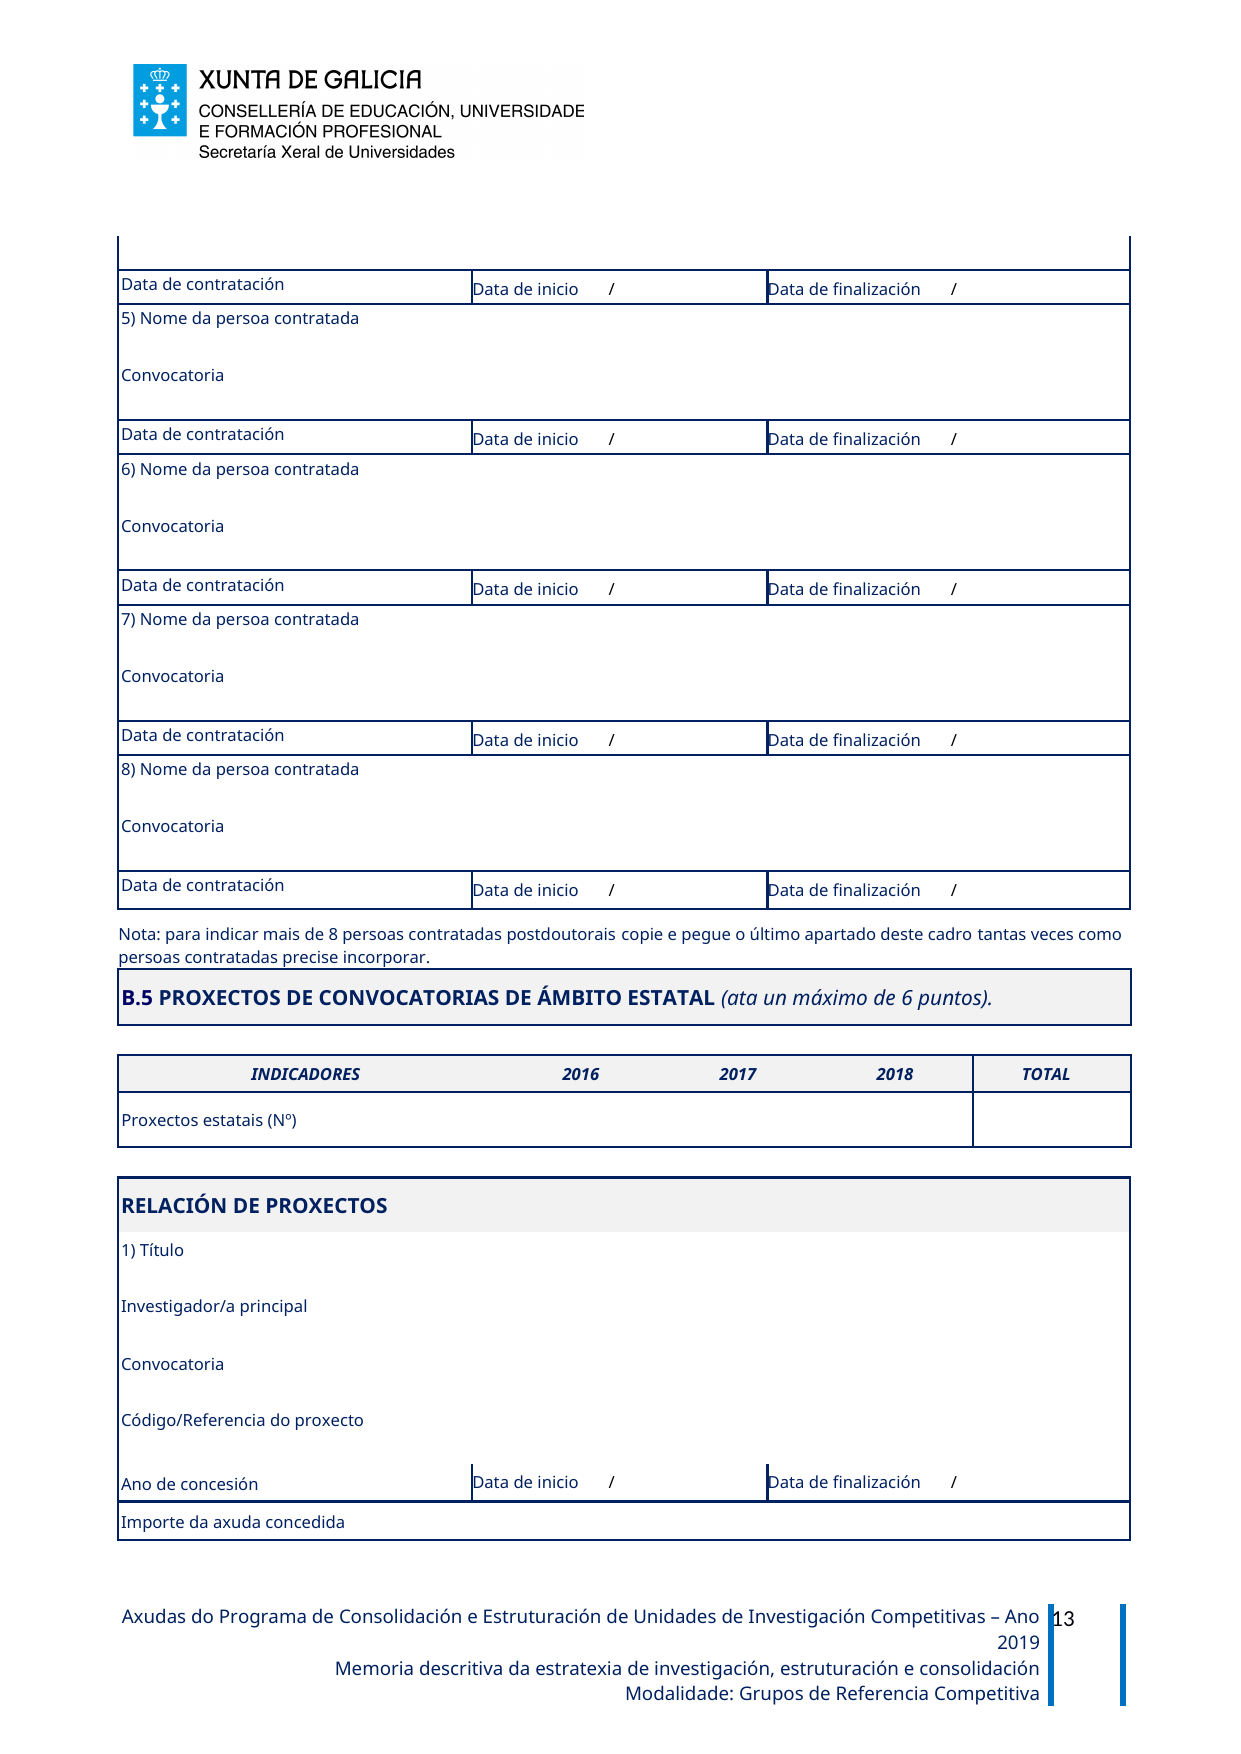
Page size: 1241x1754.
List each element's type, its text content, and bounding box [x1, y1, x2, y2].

text Nota: para indicar mais de 8 persoas contratadas postdoutorais copie e pegue o último apartado deste cadro tantas veces como persoas contratadas precise incorporar. [118, 923, 1122, 968]
table_cell Data de inicio / [473, 271, 766, 303]
table_cell Data de finalización / [769, 722, 1129, 754]
table_cell Data de finalización / [769, 1464, 1129, 1500]
table_cell Data de finalización / [769, 872, 1129, 908]
picture [141, 100, 148, 107]
picture [172, 84, 179, 91]
table_cell 8) Nome da persoa contratada [119, 756, 1129, 813]
table_cell Data de inicio / [473, 1464, 766, 1500]
table_cell Data de finalización / [769, 271, 1129, 303]
table_cell Data de contratación [119, 872, 471, 908]
table_header 2016 [501, 1056, 659, 1091]
table_cell Data de finalización / [769, 571, 1129, 603]
table_cell Data de contratación [119, 722, 471, 754]
table_header RELACIÓN DE PROXECTOS [119, 1179, 1129, 1232]
picture [133, 64, 584, 158]
table_cell 6) Nome da persoa contratada [119, 455, 1129, 512]
table_cell 7) Nome da persoa contratada [119, 606, 1129, 662]
table_cell Data de inicio / [473, 872, 766, 908]
picture [152, 95, 168, 128]
table_header INDICADORES [119, 1056, 501, 1091]
table_cell Data de contratación [119, 571, 471, 603]
table_cell [659, 1093, 816, 1146]
table_cell Convocatoria [119, 663, 1129, 719]
table_cell Ano de concesión [119, 1464, 471, 1500]
table_cell Investigador/a principal [119, 1293, 1129, 1350]
table_cell Importe da axuda concedida [119, 1503, 1129, 1539]
picture [172, 100, 179, 107]
table_cell Proxectos estatais (Nº) [119, 1093, 501, 1146]
picture [141, 84, 148, 91]
table_cell Data de finalización / [769, 421, 1129, 453]
table_cell Data de contratación [119, 271, 471, 303]
table_cell Data de inicio / [473, 421, 766, 453]
table_header B.5 PROXECTOS DE CONVOCATORIAS DE ÁMBITO ESTATAL (ata un máximo de 6 puntos). [119, 970, 1130, 1024]
table_cell 5) Nome da persoa contratada [119, 305, 1129, 362]
table_cell Convocatoria [119, 512, 1129, 569]
picture [141, 116, 148, 123]
picture [156, 85, 163, 91]
table_cell [501, 1093, 659, 1146]
table_header TOTAL [974, 1056, 1130, 1091]
table_header 2018 [816, 1056, 972, 1091]
table_cell Data de contratación [119, 421, 471, 453]
table_cell [974, 1093, 1130, 1146]
table_cell [816, 1093, 972, 1146]
table_cell Convocatoria [119, 362, 1129, 419]
table_cell Convocatoria [119, 1350, 1129, 1407]
table_cell 1) Título [119, 1232, 1129, 1293]
table_cell Data de inicio / [473, 571, 766, 603]
table_cell Código/Referencia do proxecto [119, 1407, 1129, 1464]
table_cell Data de inicio / [473, 722, 766, 754]
picture [172, 116, 179, 123]
table_header 2017 [659, 1056, 816, 1091]
table_cell Convocatoria [119, 813, 1129, 870]
table_cell [119, 236, 1129, 268]
